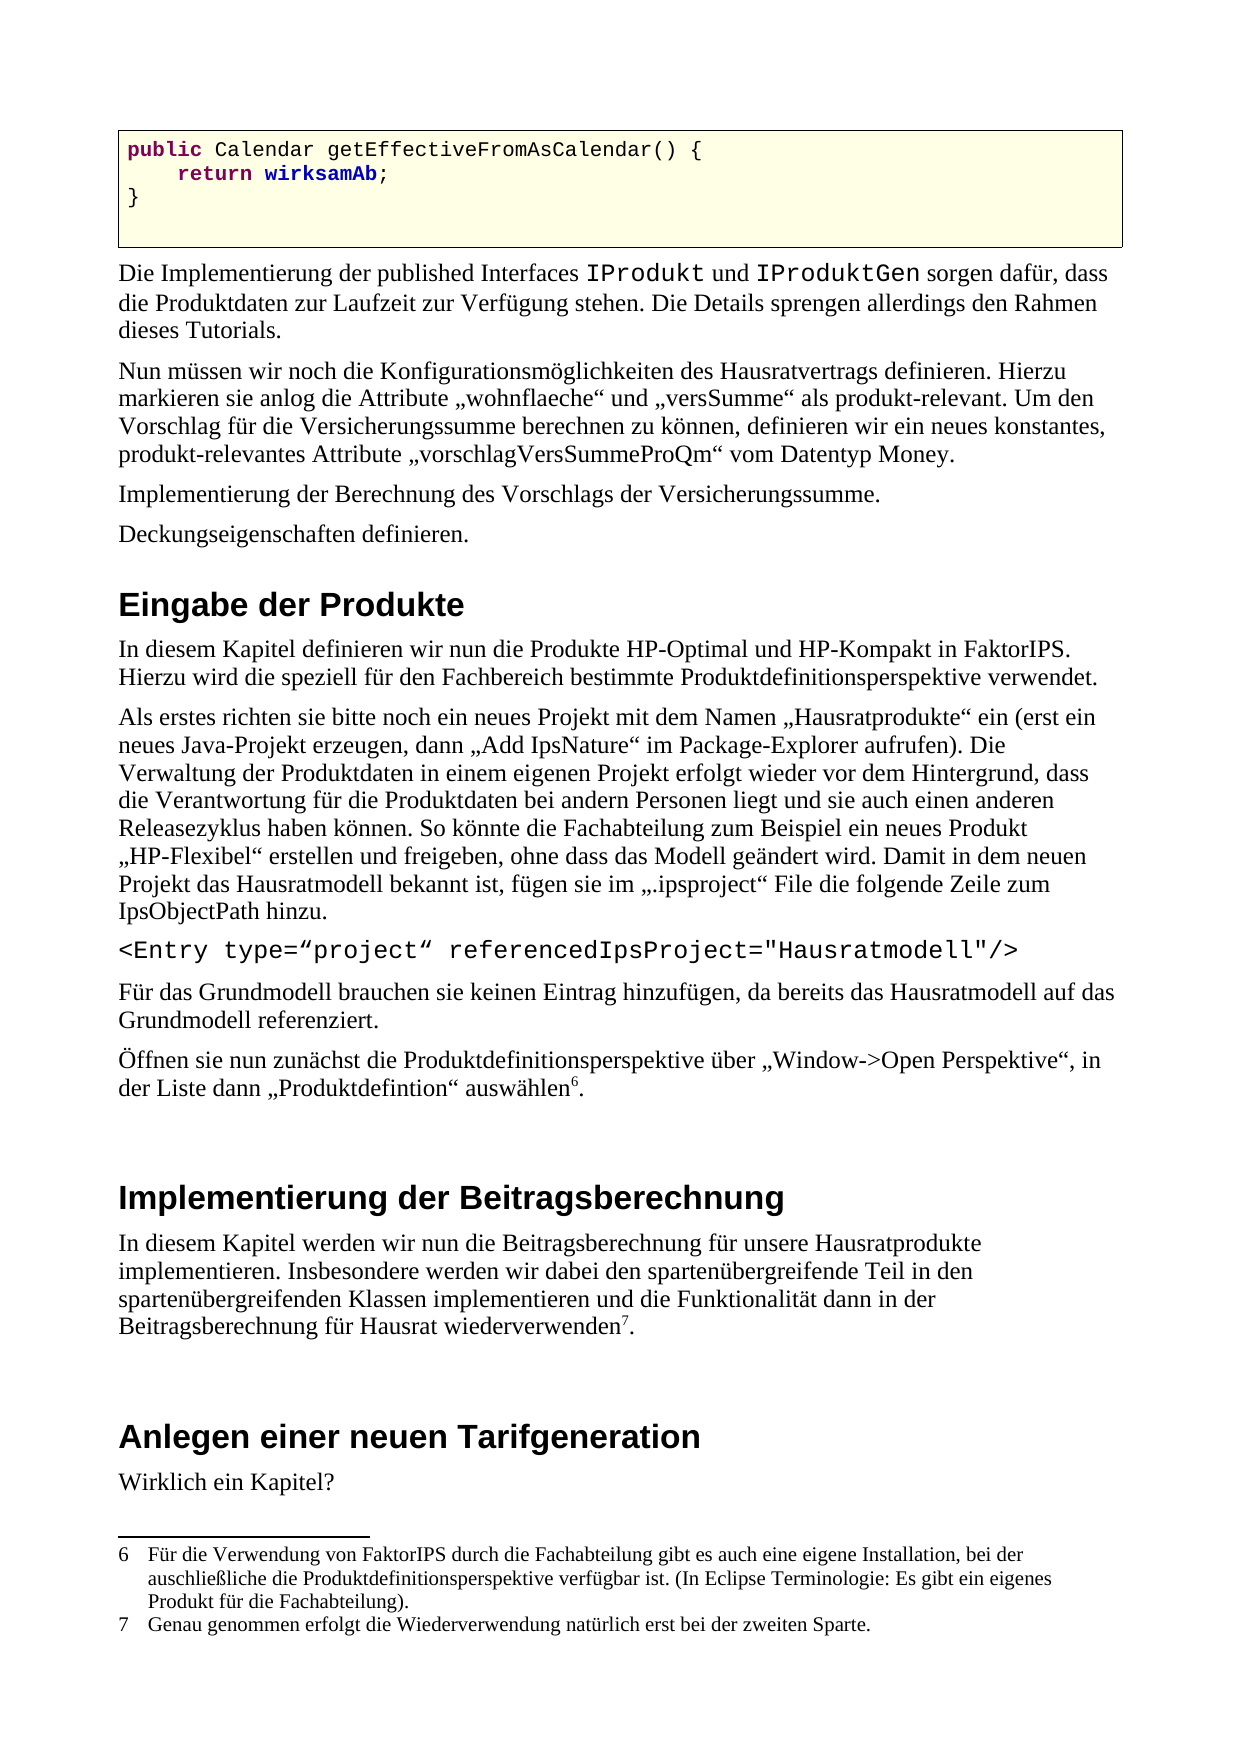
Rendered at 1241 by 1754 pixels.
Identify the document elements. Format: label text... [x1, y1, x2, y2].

text Wirklich ein Kapitel? [118, 1468, 1122, 1496]
text Die Implementierung der published Interfaces IProdukt und IProduktGen sorgen dafür, dass die Produktdaten zur Laufzeit zur Verfügung stehen. Die Details sprengen allerdings den Rahmen dieses Tutorials. [118, 248, 1122, 344]
text Deckungseigenschaften definieren. [118, 520, 1122, 548]
text Für die Verwendung von FaktorIPS durch die Fachabteilung gibt es auch eine eigene Installation, bei der auschließliche die Produktdefinitionsperspektive verfügbar ist. (In Eclipse Terminologie: Es gibt ein eigenes Produkt für die Fachabteilung). [118, 1543, 1122, 1613]
text } [127, 186, 1113, 210]
subtitle Implementierung der Beitragsberechnung [118, 1179, 1122, 1217]
text In diesem Kapitel werden wir nun die Beitragsberechnung für unsere Hausratprodukte implementieren. Insbesondere werden wir dabei den spartenübergreifende Teil in den spartenübergreifenden Klassen implementieren und die Funktionalität dann in der Beitragsberechnung für Hausrat wiederverwenden. [118, 1229, 1122, 1340]
subtitle Eingabe der Produkte [118, 586, 1122, 623]
subtitle Anlegen einer neuen Tarifgeneration [118, 1418, 1122, 1455]
text Für das Grundmodell brauchen sie keinen Eintrag hinzufügen, da bereits das Hausratmodell auf das Grundmodell referenziert. [118, 978, 1122, 1034]
text public Calendar getEffectiveFromAsCalendar() { [127, 139, 1113, 163]
text Genau genommen erfolgt die Wiederverwendung natürlich erst bei der zweiten Sparte. [118, 1613, 1122, 1636]
text Nun müssen wir noch die Konfigurationsmöglichkeiten des Hausratvertrags definieren. Hierzu markieren sie anlog die Attribute „wohnflaeche“ und „versSumme“ als produkt-relevant. Um den Vorschlag für die Versicherungssumme berechnen zu können, definieren wir ein neues konstantes, produkt-relevantes Attribute „vorschlagVersSummeProQm“ vom Datentyp Money. [118, 357, 1122, 468]
text <Entry type=“project“ referencedIpsProject="Hausratmodell"/> [118, 938, 1122, 966]
text Als erstes richten sie bitte noch ein neues Projekt mit dem Namen „Hausratprodukte“ ein (erst ein neues Java-Projekt erzeugen, dann „Add IpsNature“ im Package-Explorer aufrufen). Die Verwaltung der Produktdaten in einem eigenen Projekt erfolgt wieder vor dem Hintergrund, dass die Verantwortung für die Produktdaten bei andern Personen liegt und sie auch einen anderen Releasezyklus haben können. So könnte die Fachabteilung zum Beispiel ein neues Produkt „HP‑Flexibel“ erstellen und freigeben, ohne dass das Modell geändert wird. Damit in dem neuen Projekt das Hausratmodell bekannt ist, fügen sie im „.ipsproject“ File die folgende Zeile zum IpsObjectPath hinzu. [118, 703, 1122, 925]
text [118, 118, 1122, 129]
text Öffnen sie nun zunächst die Produktdefinitionsperspektive über „Window->Open Perspektive“, in der Liste dann „Produktdefintion“ auswählen. [118, 1046, 1122, 1102]
text Implementierung der Berechnung des Vorschlags der Versicherungssumme. [118, 480, 1122, 508]
text In diesem Kapitel definieren wir nun die Produkte HP-Optimal und HP-Kompakt in FaktorIPS. Hierzu wird die speziell für den Fachbereich bestimmte Produktdefinitionsperspektive verwendet. [118, 636, 1122, 691]
text return wirksamAb; [127, 163, 1113, 186]
